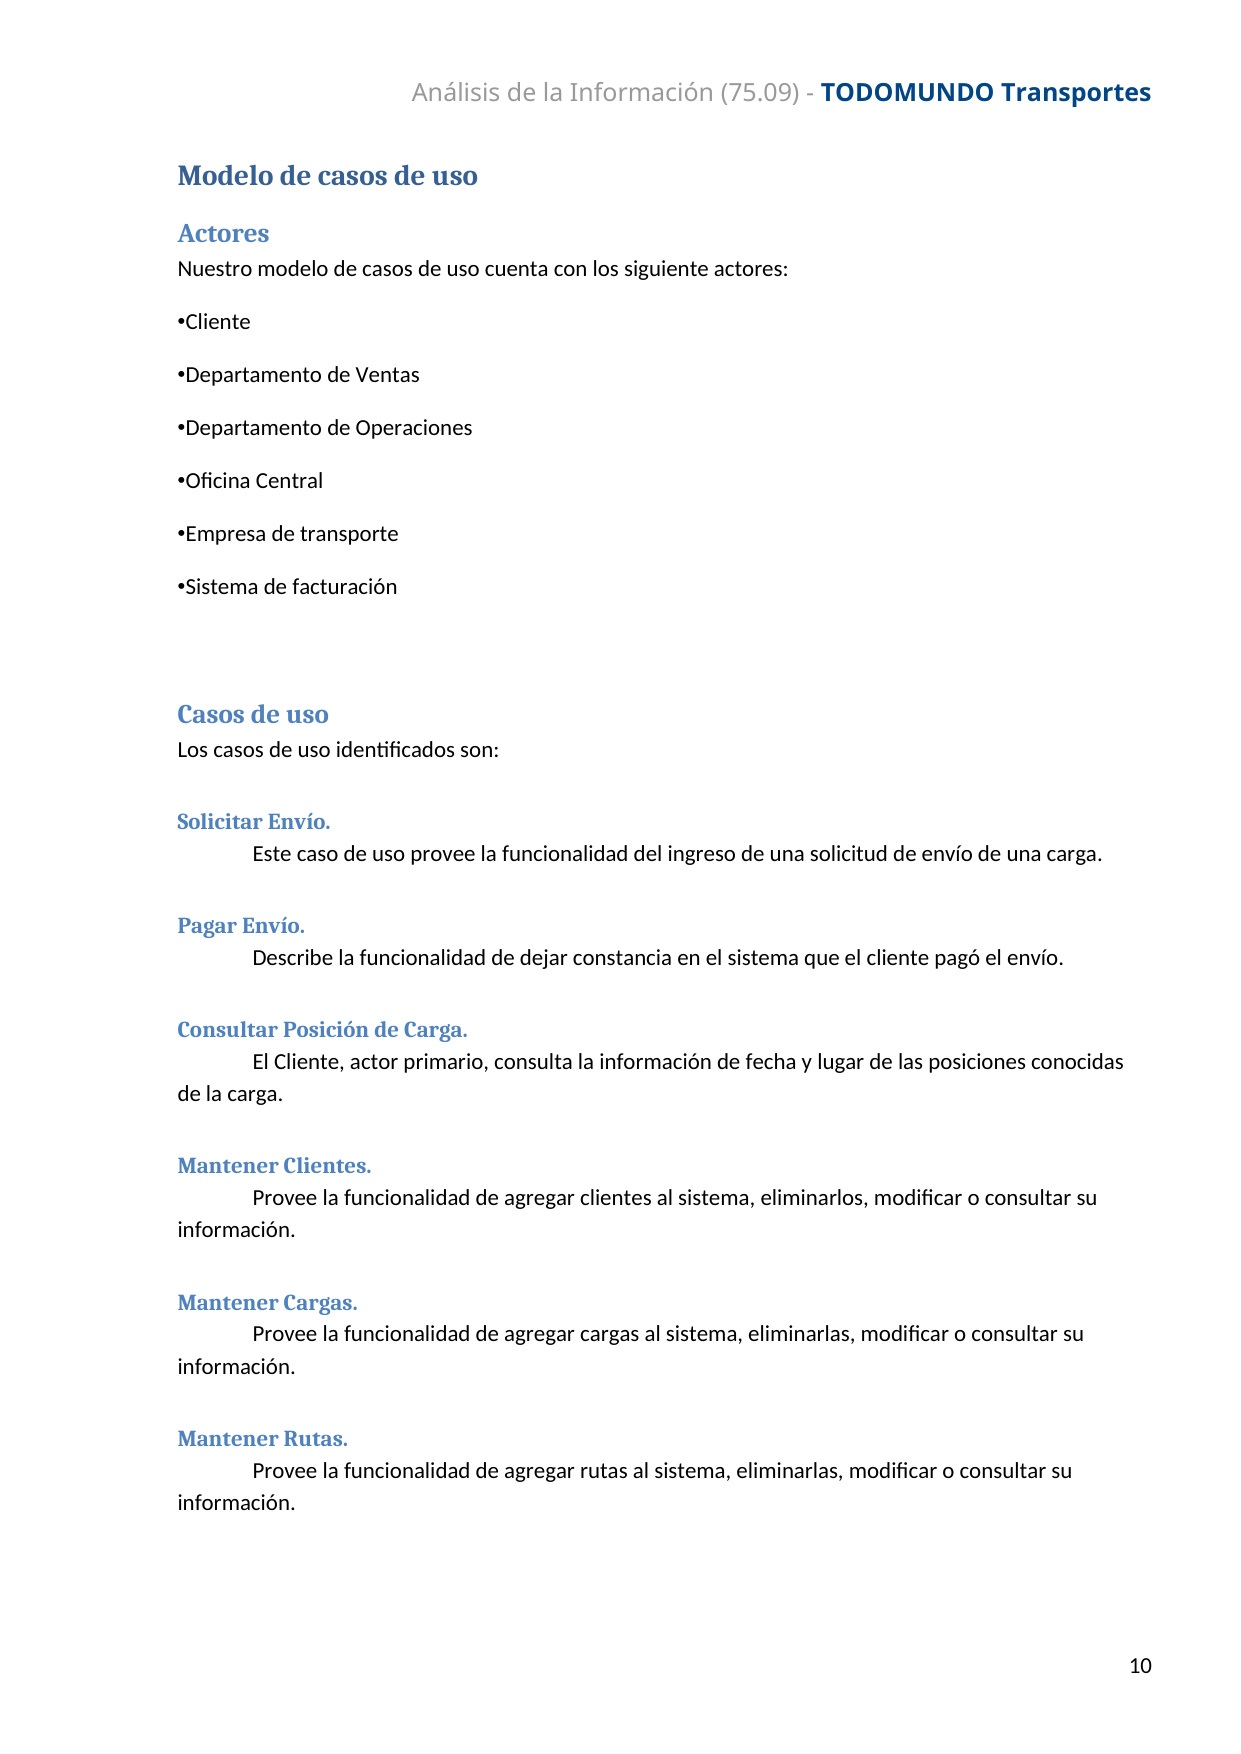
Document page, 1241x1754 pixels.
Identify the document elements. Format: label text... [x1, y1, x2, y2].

text Provee la funcionalidad de agregar clientes al sistema, eliminarlos, modificar o consultar su información. [177, 1183, 1152, 1243]
subtitle Casos de uso [177, 699, 1152, 730]
text Nuestro modelo de casos de uso cuenta con los siguiente actores: [177, 254, 1152, 282]
list Cliente [177, 307, 1152, 335]
list Oficina Central [177, 466, 1152, 494]
text Este caso de uso provee la funcionalidad del ingreso de una solicitud de envío de una carga. [177, 839, 1152, 867]
subtitle Mantener Rutas. [177, 1426, 1152, 1452]
subtitle Solicitar Envío. [177, 809, 1152, 835]
subtitle Modelo de casos de uso [177, 159, 1152, 193]
list Departamento de Operaciones [177, 413, 1152, 441]
list Sistema de facturación [177, 572, 1152, 600]
text Los casos de uso identificados son: [177, 735, 1152, 763]
text El Cliente, actor primario, consulta la información de fecha y lugar de las posiciones conocidas de la carga. [177, 1047, 1152, 1107]
subtitle Pagar Envío. [177, 913, 1152, 939]
subtitle Consultar Posición de Carga. [177, 1017, 1152, 1043]
list Departamento de Ventas [177, 360, 1152, 388]
subtitle Mantener Clientes. [177, 1153, 1152, 1179]
list Empresa de transporte [177, 519, 1152, 547]
text Provee la funcionalidad de agregar cargas al sistema, eliminarlas, modificar o consultar su información. [177, 1319, 1152, 1380]
subtitle Actores [177, 218, 1152, 249]
text Describe la funcionalidad de dejar constancia en el sistema que el cliente pagó el envío. [177, 943, 1152, 971]
subtitle Mantener Cargas. [177, 1289, 1152, 1316]
text Provee la funcionalidad de agregar rutas al sistema, eliminarlas, modificar o consultar su información. [177, 1456, 1152, 1516]
